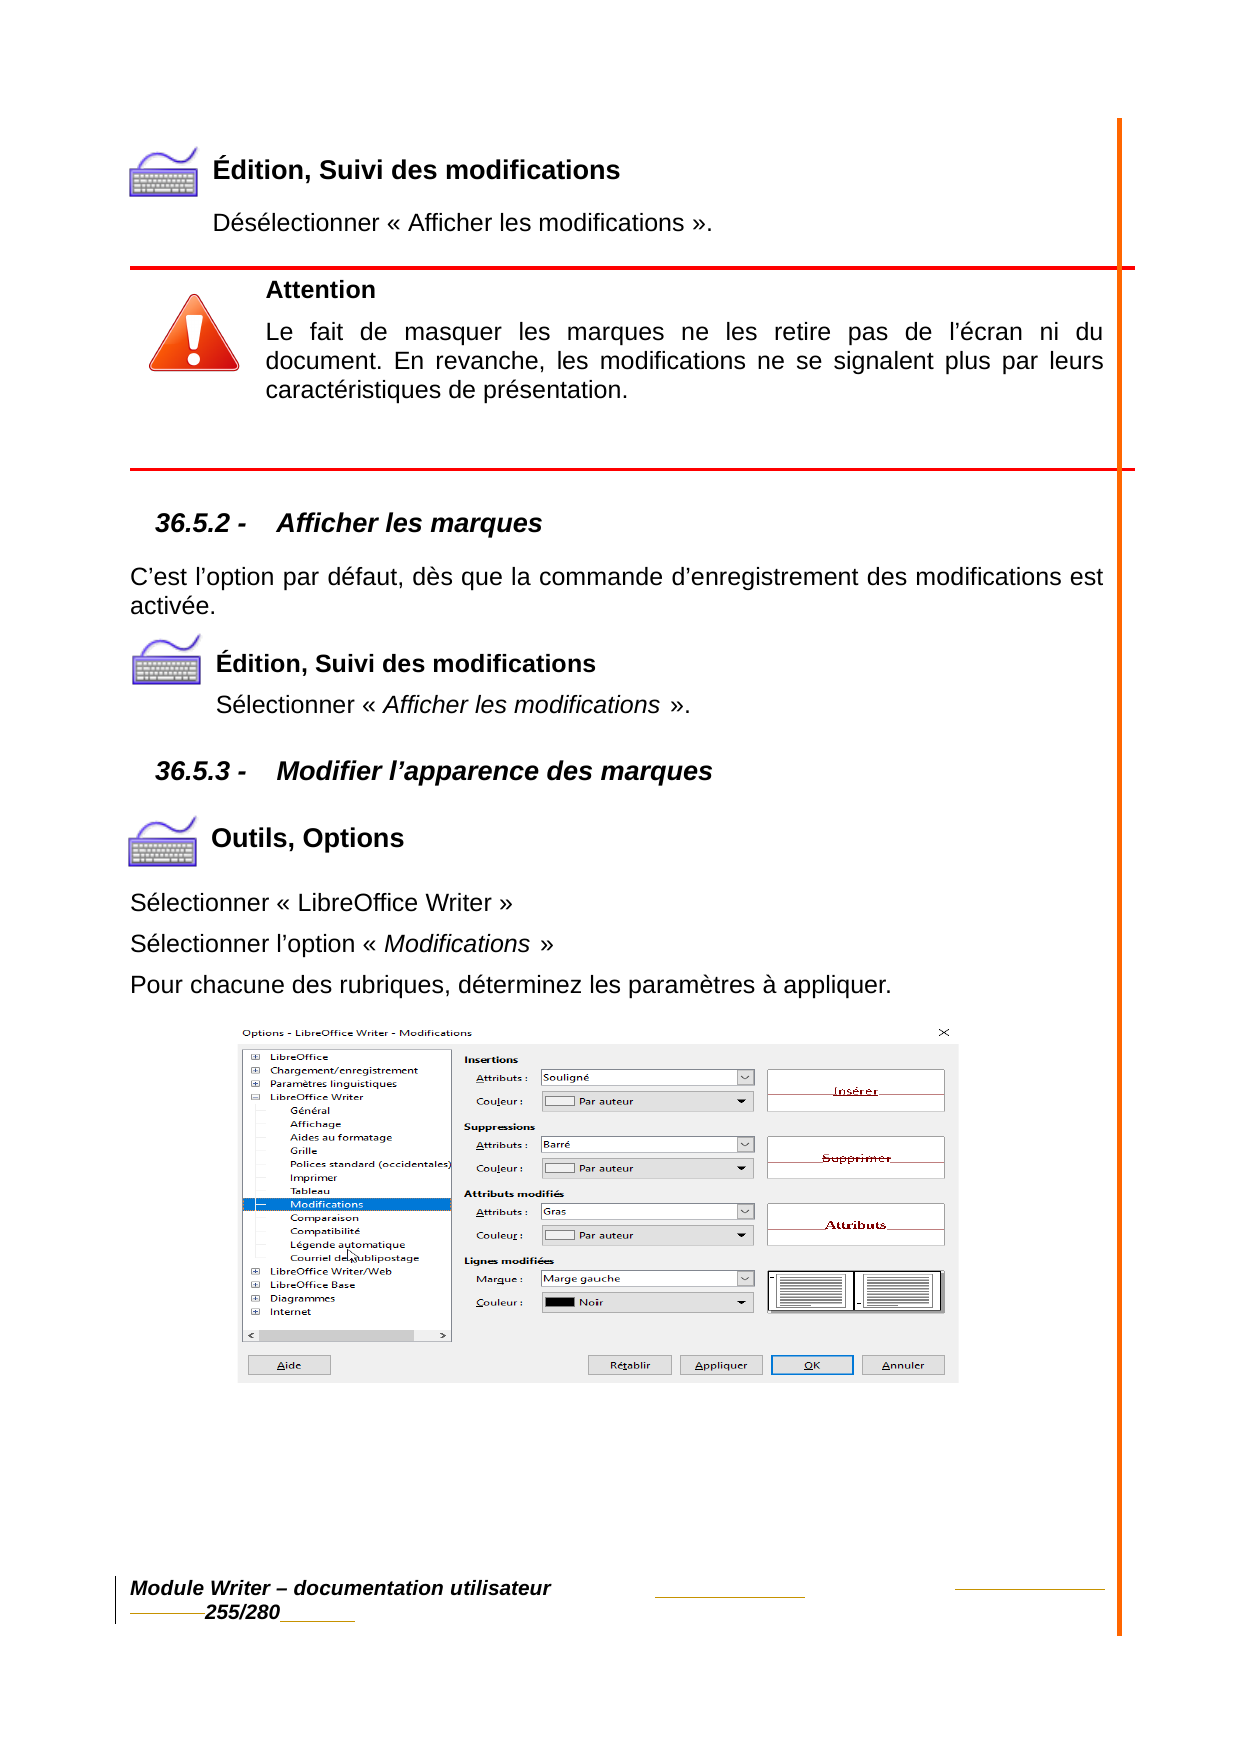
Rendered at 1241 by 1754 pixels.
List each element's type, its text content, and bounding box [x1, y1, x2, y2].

picture [128, 623, 204, 699]
text Sélectionner « Afficher les modifications ». [130, 690, 1105, 719]
text Pour chacune des rubriques, déterminez les paramètres à appliquer. [130, 970, 1105, 999]
text Outils, Options [199, 822, 1105, 853]
picture [135, 275, 254, 394]
text Édition, Suivi des modifications [204, 649, 1105, 678]
picture [124, 805, 199, 881]
picture [125, 136, 201, 211]
subtitle Afficher les marques [155, 507, 1105, 538]
text C’est l’option par défaut, dès que la commande d’enregistrement des modifications est activée. [130, 562, 1105, 620]
text Désélectionner « Afficher les modifications ». [130, 208, 1105, 237]
subtitle Modifier l’apparence des marques [155, 754, 1105, 786]
text Sélectionner « LibreOffice Writer » [130, 888, 1105, 917]
text Édition, Suivi des modifications [201, 153, 1105, 184]
table_header Attention Le fait de masquer les marques ne les retire pas de l’écran ni du document. En revanche, les modifications ne se signalent plus par leurs caractéristiques de présentation. [260, 270, 1117, 468]
table_header [130, 270, 259, 468]
text Sélectionner l’option « Modifications » [130, 929, 1105, 958]
